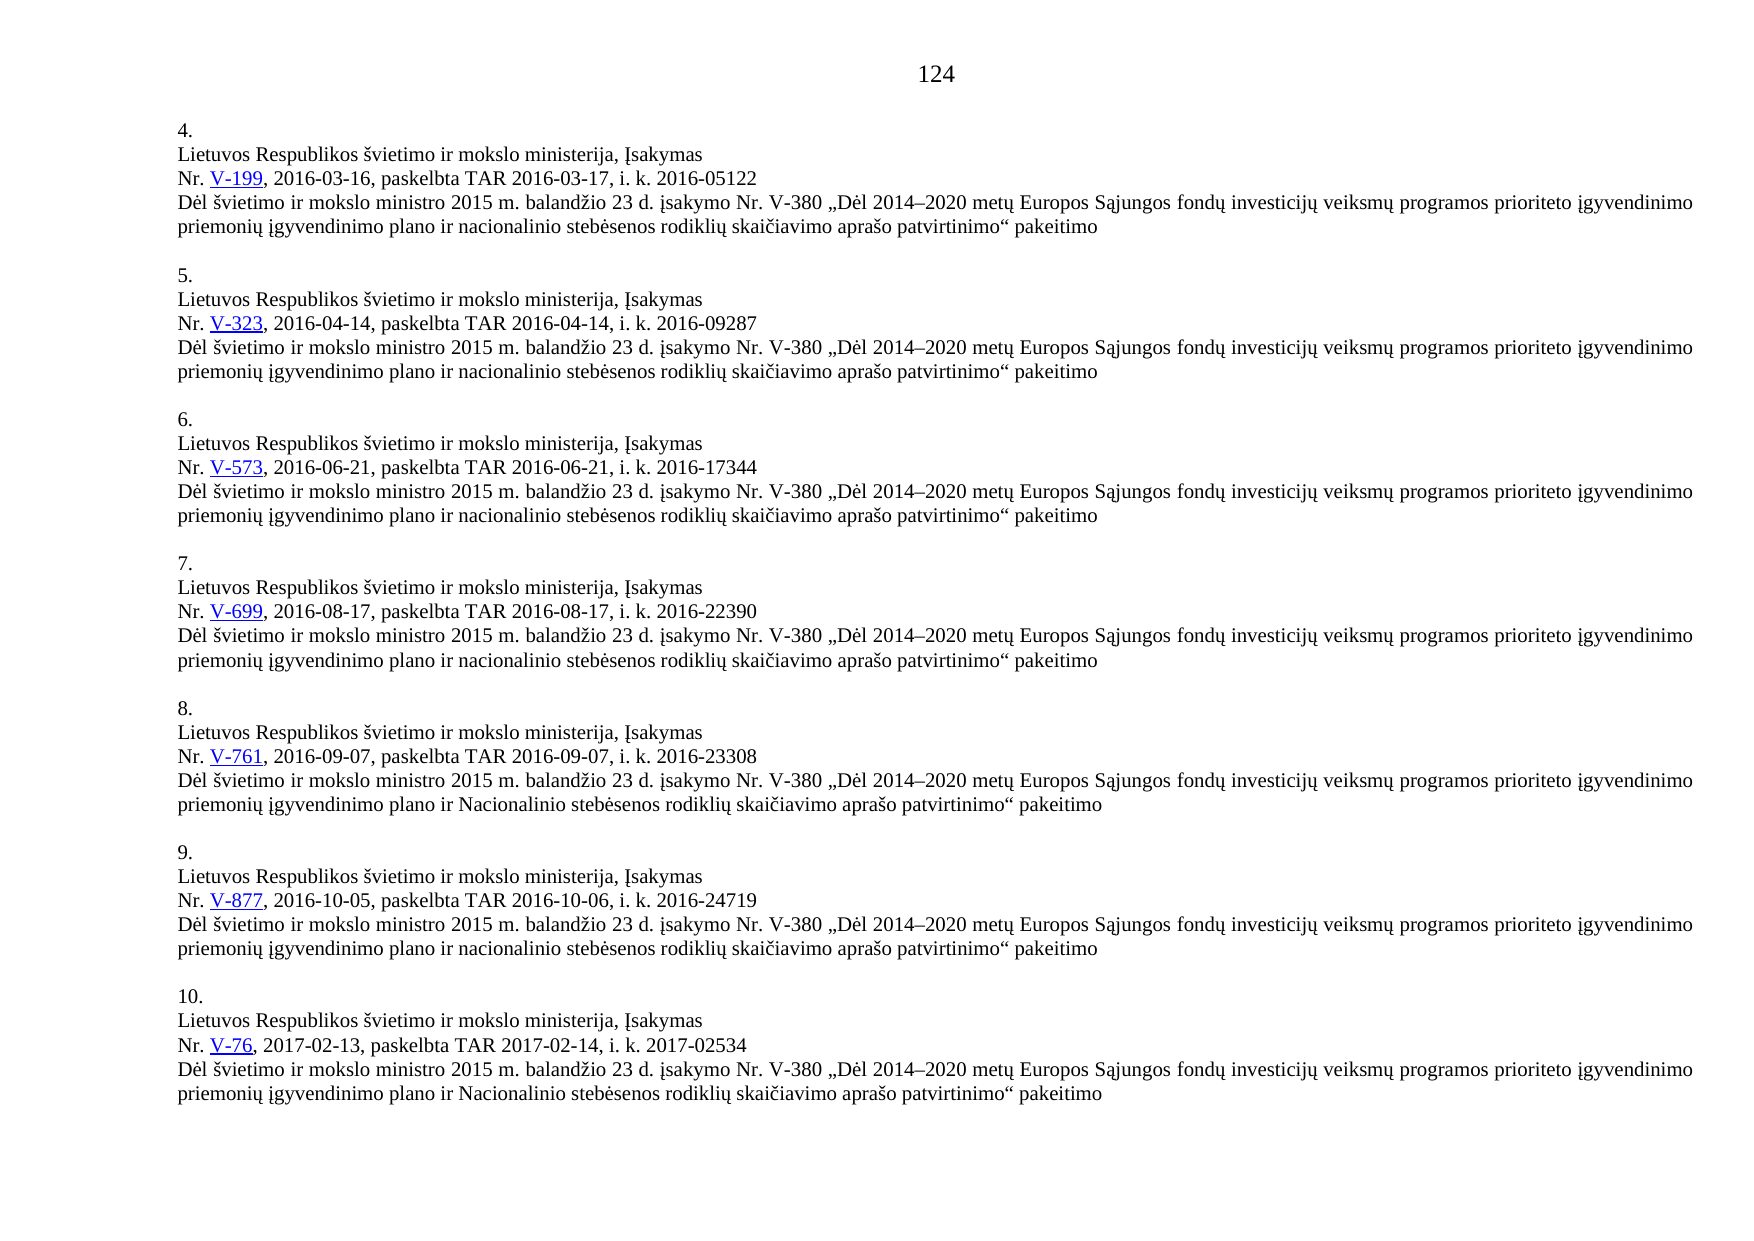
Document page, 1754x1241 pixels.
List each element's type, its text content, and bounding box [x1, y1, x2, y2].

text Dėl švietimo ir mokslo ministro 2015 m. balandžio 23 d. įsakymo Nr. V-380 „Dėl 2014–2020 metų Europos Sąjungos fondų investicijų veiksmų programos prioriteto įgyvendinimo priemonių įgyvendinimo plano ir nacionalinio stebėsenos rodiklių skaičiavimo aprašo patvirtinimo“ pakeitimo [177, 623, 1695, 672]
text Lietuvos Respublikos švietimo ir mokslo ministerija, Įsakymas [177, 1008, 1695, 1032]
text Lietuvos Respublikos švietimo ir mokslo ministerija, Įsakymas [177, 720, 1695, 744]
text Nr. V-877, 2016-10-05, paskelbta TAR 2016-10-06, i. k. 2016-24719 [177, 888, 1695, 912]
text Nr. V-761, 2016-09-07, paskelbta TAR 2016-09-07, i. k. 2016-23308 [177, 744, 1695, 768]
text Lietuvos Respublikos švietimo ir mokslo ministerija, Įsakymas [177, 431, 1695, 455]
text 5. [177, 262, 1695, 287]
text Dėl švietimo ir mokslo ministro 2015 m. balandžio 23 d. įsakymo Nr. V-380 „Dėl 2014–2020 metų Europos Sąjungos fondų investicijų veiksmų programos prioriteto įgyvendinimo priemonių įgyvendinimo plano ir nacionalinio stebėsenos rodiklių skaičiavimo aprašo patvirtinimo“ pakeitimo [177, 912, 1695, 960]
text Dėl švietimo ir mokslo ministro 2015 m. balandžio 23 d. įsakymo Nr. V-380 „Dėl 2014–2020 metų Europos Sąjungos fondų investicijų veiksmų programos prioriteto įgyvendinimo priemonių įgyvendinimo plano ir nacionalinio stebėsenos rodiklių skaičiavimo aprašo patvirtinimo“ pakeitimo [177, 190, 1695, 238]
text Nr. V-573, 2016-06-21, paskelbta TAR 2016-06-21, i. k. 2016-17344 [177, 455, 1695, 479]
text Dėl švietimo ir mokslo ministro 2015 m. balandžio 23 d. įsakymo Nr. V-380 „Dėl 2014–2020 metų Europos Sąjungos fondų investicijų veiksmų programos prioriteto įgyvendinimo priemonių įgyvendinimo plano ir Nacionalinio stebėsenos rodiklių skaičiavimo aprašo patvirtinimo“ pakeitimo [177, 768, 1695, 816]
text Nr. V-323, 2016-04-14, paskelbta TAR 2016-04-14, i. k. 2016-09287 [177, 311, 1695, 335]
text Lietuvos Respublikos švietimo ir mokslo ministerija, Įsakymas [177, 142, 1695, 166]
text Lietuvos Respublikos švietimo ir mokslo ministerija, Įsakymas [177, 575, 1695, 599]
text Dėl švietimo ir mokslo ministro 2015 m. balandžio 23 d. įsakymo Nr. V-380 „Dėl 2014–2020 metų Europos Sąjungos fondų investicijų veiksmų programos prioriteto įgyvendinimo priemonių įgyvendinimo plano ir nacionalinio stebėsenos rodiklių skaičiavimo aprašo patvirtinimo“ pakeitimo [177, 335, 1695, 383]
text Dėl švietimo ir mokslo ministro 2015 m. balandžio 23 d. įsakymo Nr. V-380 „Dėl 2014–2020 metų Europos Sąjungos fondų investicijų veiksmų programos prioriteto įgyvendinimo priemonių įgyvendinimo plano ir Nacionalinio stebėsenos rodiklių skaičiavimo aprašo patvirtinimo“ pakeitimo [177, 1057, 1695, 1105]
text Lietuvos Respublikos švietimo ir mokslo ministerija, Įsakymas [177, 864, 1695, 888]
text Nr. V-699, 2016-08-17, paskelbta TAR 2016-08-17, i. k. 2016-22390 [177, 599, 1695, 623]
text 6. [177, 407, 1695, 431]
text 8. [177, 696, 1695, 720]
text Dėl švietimo ir mokslo ministro 2015 m. balandžio 23 d. įsakymo Nr. V-380 „Dėl 2014–2020 metų Europos Sąjungos fondų investicijų veiksmų programos prioriteto įgyvendinimo priemonių įgyvendinimo plano ir nacionalinio stebėsenos rodiklių skaičiavimo aprašo patvirtinimo“ pakeitimo [177, 479, 1695, 527]
text Nr. V-199, 2016-03-16, paskelbta TAR 2016-03-17, i. k. 2016-05122 [177, 166, 1695, 190]
text 4. [177, 118, 1695, 142]
text 9. [177, 840, 1695, 864]
text 7. [177, 551, 1695, 575]
text 10. [177, 984, 1695, 1008]
text Lietuvos Respublikos švietimo ir mokslo ministerija, Įsakymas [177, 287, 1695, 311]
text Nr. V-76, 2017-02-13, paskelbta TAR 2017-02-14, i. k. 2017-02534 [177, 1032, 1695, 1057]
